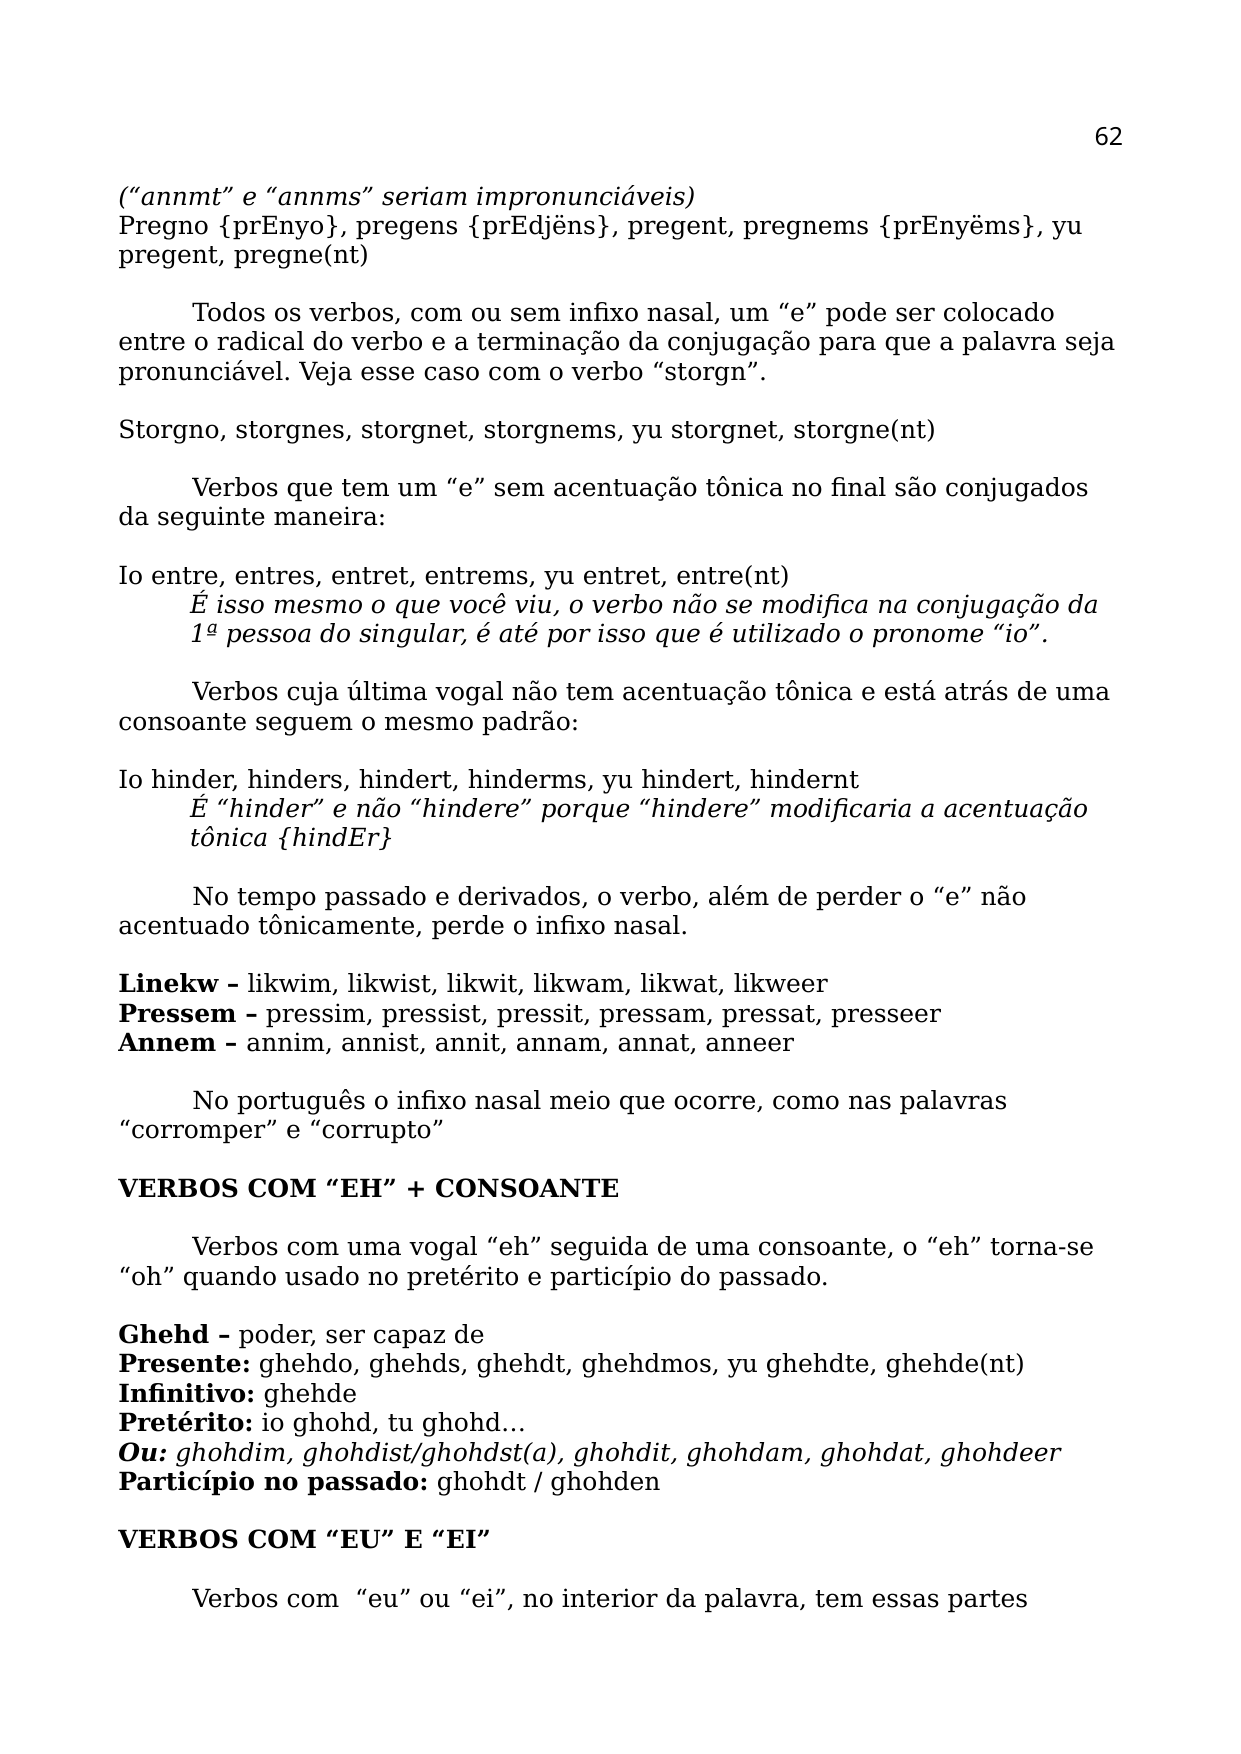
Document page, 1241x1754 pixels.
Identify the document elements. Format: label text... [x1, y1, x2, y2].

text Storgno, storgnes, storgnet, storgnems, yu storgnet, storgne(nt) [118, 415, 1123, 444]
text Todos os verbos, com ou sem infixo nasal, um “e” pode ser colocado entre o radical do verbo e a terminação da conjugação para que a palavra seja pronunciável. Veja esse caso com o verbo “storgn”. [118, 298, 1123, 386]
text Verbos com uma vogal “eh” seguida de uma consoante, o “eh” torna-se “oh” quando usado no pretérito e particípio do passado. [118, 1232, 1123, 1291]
text (“annmt” e “annms” seriam impronunciáveis) [118, 182, 1123, 211]
text Verbos cuja última vogal não tem acentuação tônica e está atrás de uma consoante seguem o mesmo padrão: [118, 677, 1123, 736]
text Ghehd – poder, ser capaz de [118, 1320, 1123, 1349]
text Presente: ghehdo, ghehds, ghehdt, ghehdmos, yu ghehdte, ghehde(nt) [118, 1349, 1123, 1379]
text Ou: ghohdim, ghohdist/ghohdst(a), ghohdit, ghohdam, ghohdat, ghohdeer [118, 1437, 1123, 1467]
text Linekw – likwim, likwist, likwit, likwam, likwat, likweer [118, 969, 1123, 998]
text No tempo passado e derivados, o verbo, além de perder o “e” não acentuado tônicamente, perde o infixo nasal. [118, 882, 1123, 940]
text Pretérito: io ghohd, tu ghohd… [118, 1408, 1123, 1437]
text Infinitivo: ghehde [118, 1379, 1123, 1408]
subtitle VERBOS COM “EH” + CONSOANTE [118, 1174, 1123, 1203]
text Io hinder, hinders, hindert, hinderms, yu hindert, hindernt [118, 765, 1123, 794]
subtitle VERBOS COM “EU” E “EI” [118, 1525, 1123, 1555]
text No português o infixo nasal meio que ocorre, como nas palavras “corromper” e “corrupto” [118, 1086, 1123, 1145]
text Verbos que tem um “e” sem acentuação tônica no final são conjugados da seguinte maneira: [118, 473, 1123, 532]
text É isso mesmo o que você viu, o verbo não se modifica na conjugação da 1ª pessoa do singular, é até por isso que é utilizado o pronome “io”. [190, 590, 1123, 648]
text Io entre, entres, entret, entrems, yu entret, entre(nt) [118, 561, 1123, 590]
text Particípio no passado: ghohdt / ghohden [118, 1467, 1123, 1496]
text Annem – annim, annist, annit, annam, annat, anneer [118, 1028, 1123, 1057]
text Pressem – pressim, pressist, pressit, pressam, pressat, presseer [118, 998, 1123, 1028]
text Verbos com “eu” ou “ei”, no interior da palavra, tem essas partes [118, 1584, 1123, 1613]
text É “hinder” e não “hindere” porque “hindere” modificaria a acentuação tônica {hindEr} [190, 794, 1123, 852]
text Pregno {prEnyo}, pregens {prEdjëns}, pregent, pregnems {prEnyëms}, yu pregent, pregne(nt) [118, 211, 1123, 269]
